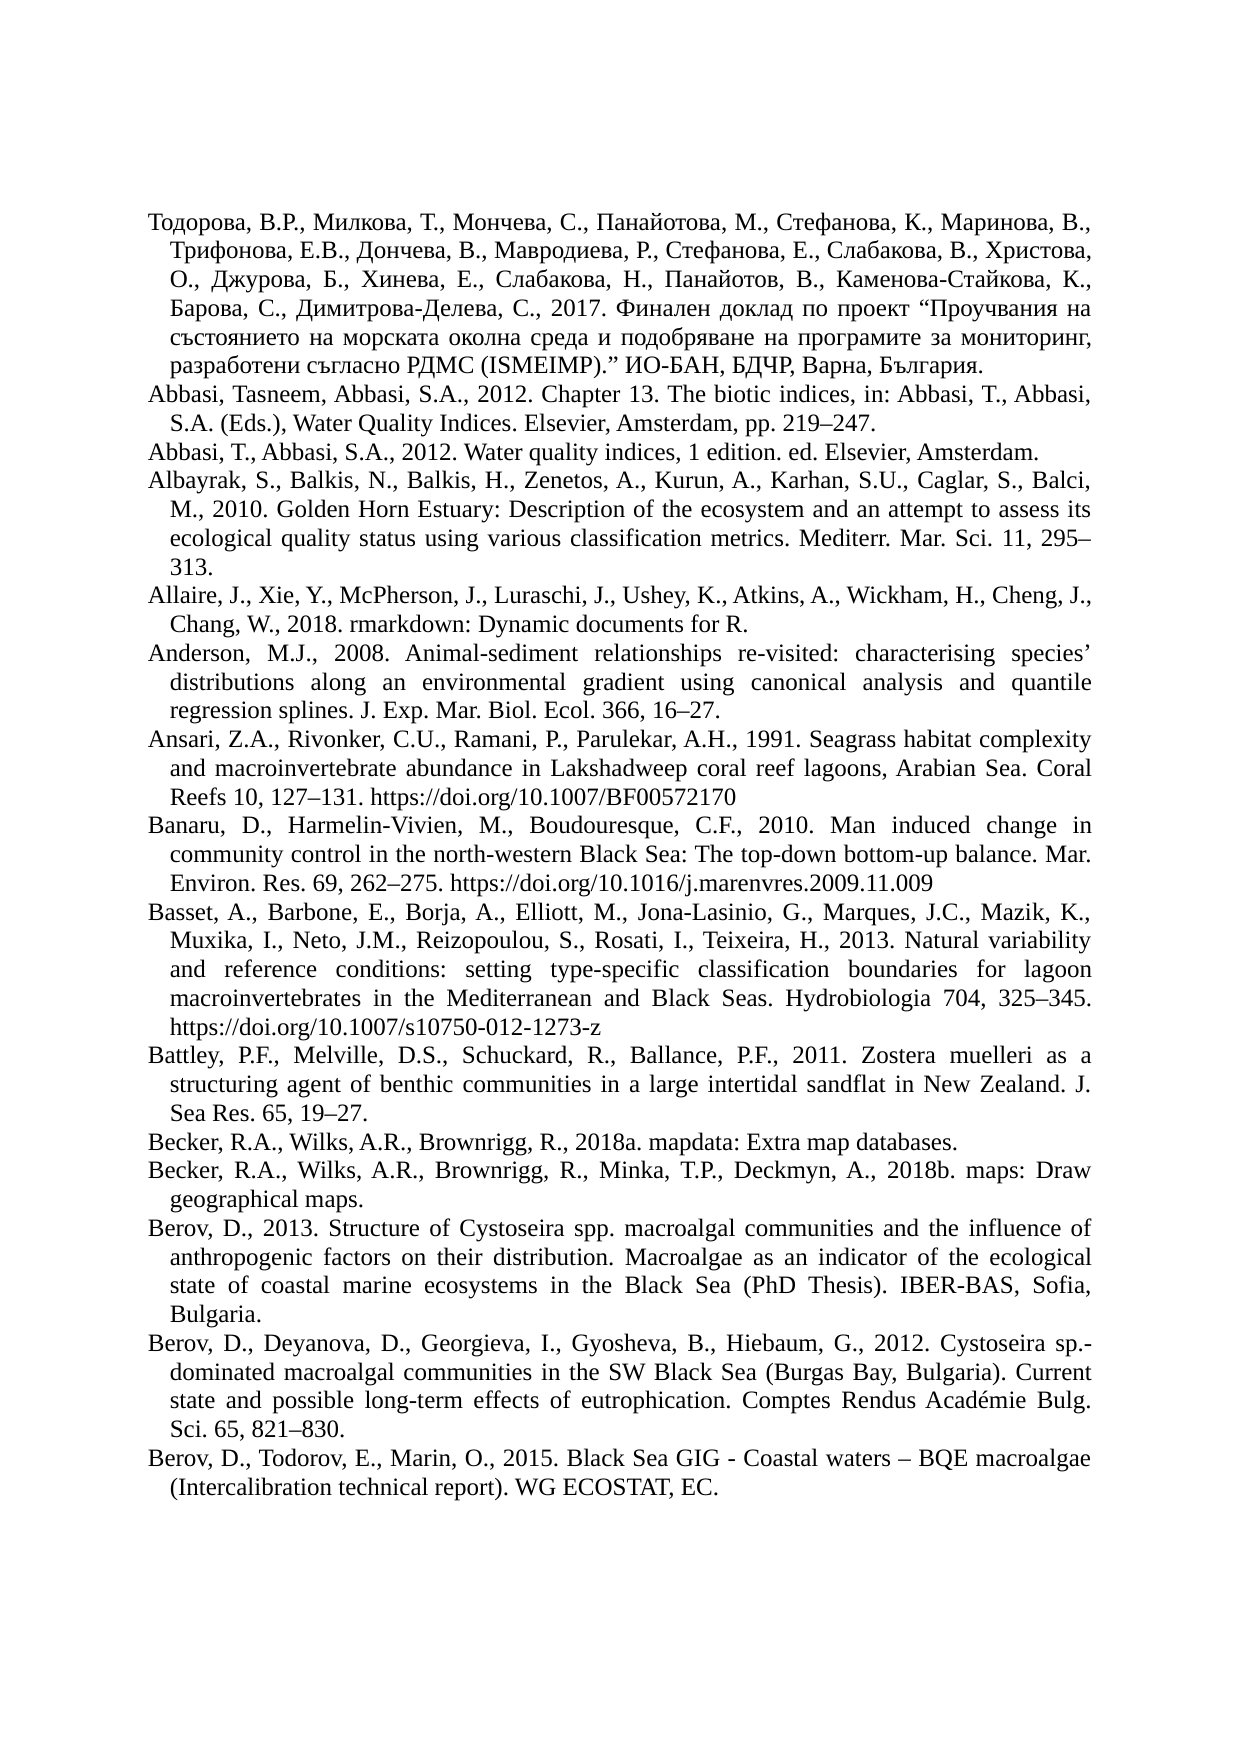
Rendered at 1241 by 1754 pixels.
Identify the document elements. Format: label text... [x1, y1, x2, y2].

text Allaire, J., Xie, Y., McPherson, J., Luraschi, J., Ushey, K., Atkins, A., Wickham, H., Cheng, J., Chang, W., 2018. rmarkdown: Dynamic documents for R. [148, 580, 1093, 638]
text Becker, R.A., Wilks, A.R., Brownrigg, R., Minka, T.P., Deckmyn, A., 2018b. maps: Draw geographical maps. [148, 1155, 1093, 1213]
text Basset, A., Barbone, E., Borja, A., Elliott, M., Jona-Lasinio, G., Marques, J.C., Mazik, K., Muxika, I., Neto, J.M., Reizopoulou, S., Rosati, I., Teixeira, H., 2013. Natural variability and reference conditions: setting type-specific classification boundaries for lagoon macroinvertebrates in the Mediterranean and Black Seas. Hydrobiologia 704, 325–345. https://doi.org/10.1007/s10750-012-1273-z [148, 897, 1093, 1040]
text Albayrak, S., Balkis, N., Balkis, H., Zenetos, A., Kurun, A., Karhan, S.U., Caglar, S., Balci, M., 2010. Golden Horn Estuary: Description of the ecosystem and an attempt to assess its ecological quality status using various classification metrics. Mediterr. Mar. Sci. 11, 295–313. [148, 465, 1093, 580]
text Banaru, D., Harmelin-Vivien, M., Boudouresque, C.F., 2010. Man induced change in community control in the north-western Black Sea: The top-down bottom-up balance. Mar. Environ. Res. 69, 262–275. https://doi.org/10.1016/j.marenvres.2009.11.009 [148, 810, 1093, 897]
text Berov, D., Todorov, E., Marin, O., 2015. Black Sea GIG - Coastal waters – BQE macroalgae (Intercalibration technical report). WG ECOSTAT, EC. [148, 1443, 1093, 1500]
text Becker, R.A., Wilks, A.R., Brownrigg, R., 2018a. mapdata: Extra map databases. [148, 1127, 1093, 1155]
text Тодорова, В.Р., Милкова, Т., Мончева, С., Панайотова, М., Стефанова, К., Маринова, В., Трифонова, Е.В., Дончева, В., Мавродиева, Р., Стефанова, Е., Слабакова, В., Христова, О., Джурова, Б., Хинева, Е., Слабакова, Н., Панайотов, В., Каменова-Стайкова, К., Барова, С., Димитрова-Делева, С., 2017. Финален доклад по проект “Проучвания на състоянието на морската околна среда и подобряване на програмите за мониторинг, разработени съгласно РДМС (ISMEIMP).” ИО-БАН, БДЧР, Варна, България. [148, 207, 1093, 379]
text Abbasi, Tasneem, Abbasi, S.A., 2012. Chapter 13. The biotic indices, in: Abbasi, T., Abbasi, S.A. (Eds.), Water Quality Indices. Elsevier, Amsterdam, pp. 219–247. [148, 379, 1093, 437]
text Abbasi, T., Abbasi, S.A., 2012. Water quality indices, 1 edition. ed. Elsevier, Amsterdam. [148, 437, 1093, 465]
text Berov, D., Deyanova, D., Georgieva, I., Gyosheva, B., Hiebaum, G., 2012. Cystoseira sp.-dominated macroalgal communities in the SW Black Sea (Burgas Bay, Bulgaria). Current state and possible long-term effects of eutrophication. Comptes Rendus Académie Bulg. Sci. 65, 821–830. [148, 1328, 1093, 1443]
text Anderson, M.J., 2008. Animal-sediment relationships re-visited: characterising species’ distributions along an environmental gradient using canonical analysis and quantile regression splines. J. Exp. Mar. Biol. Ecol. 366, 16–27. [148, 638, 1093, 724]
text Battley, P.F., Melville, D.S., Schuckard, R., Ballance, P.F., 2011. Zostera muelleri as a structuring agent of benthic communities in a large intertidal sandflat in New Zealand. J. Sea Res. 65, 19–27. [148, 1040, 1093, 1127]
text Berov, D., 2013. Structure of Cystoseira spp. macroalgal communities and the influence of anthropogenic factors on their distribution. Macroalgae as an indicator of the ecological state of coastal marine ecosystems in the Black Sea (PhD Thesis). IBER-BAS, Sofia, Bulgaria. [148, 1213, 1093, 1328]
text Ansari, Z.A., Rivonker, C.U., Ramani, P., Parulekar, A.H., 1991. Seagrass habitat complexity and macroinvertebrate abundance in Lakshadweep coral reef lagoons, Arabian Sea. Coral Reefs 10, 127–131. https://doi.org/10.1007/BF00572170 [148, 724, 1093, 810]
